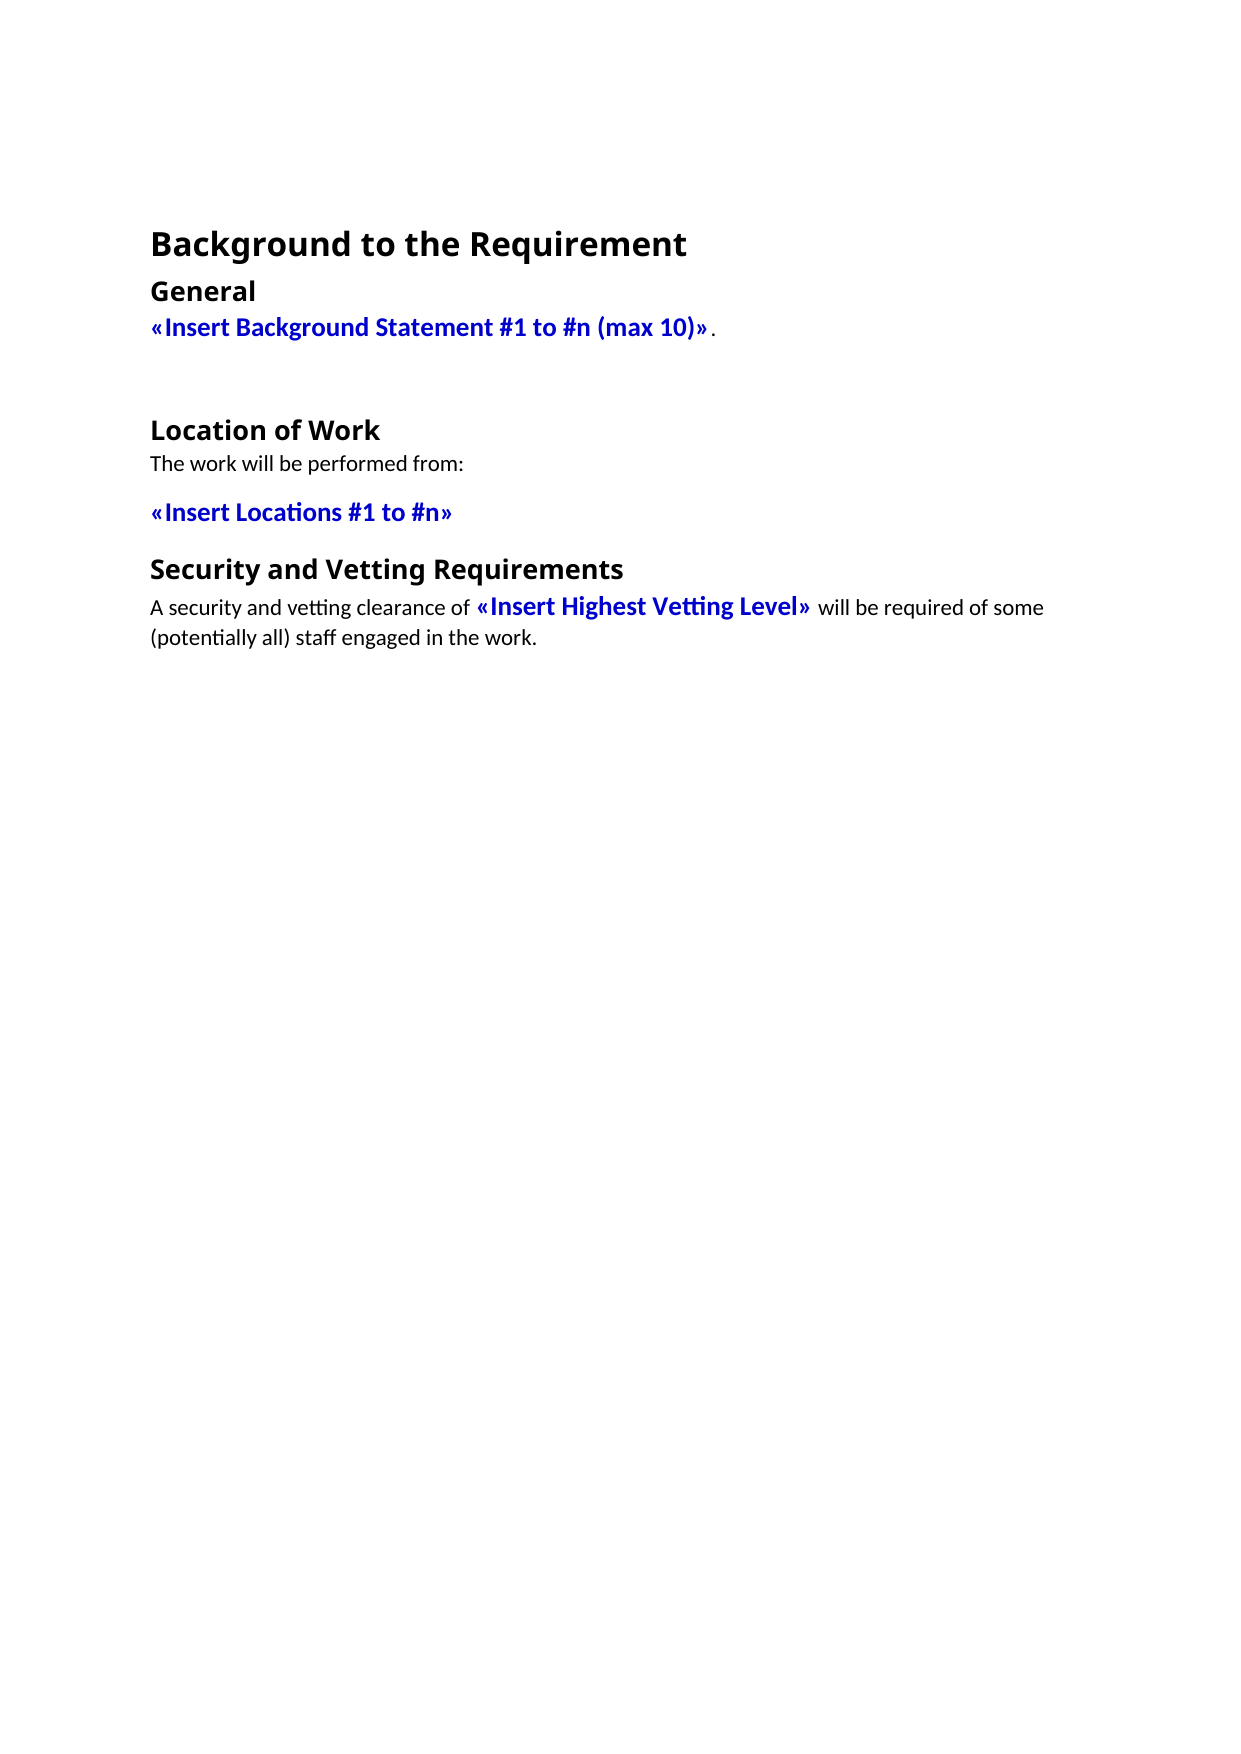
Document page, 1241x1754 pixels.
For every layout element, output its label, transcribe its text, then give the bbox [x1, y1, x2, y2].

text «Insert Locations #1 to #n» [150, 495, 1090, 528]
subtitle General [150, 272, 1090, 309]
text A security and vetting clearance of «Insert Highest Vetting Level» will be required of some (potentially all) staff engaged in the work. [150, 589, 1090, 651]
subtitle Location of Work [150, 411, 1090, 448]
list «Insert Background Statement #1 to #n (max 10)». [150, 310, 1090, 343]
subtitle Security and Vetting Requirements [150, 550, 1090, 587]
text The work will be performed from: [150, 449, 1090, 478]
subtitle Background to the Requirement [150, 221, 1090, 266]
